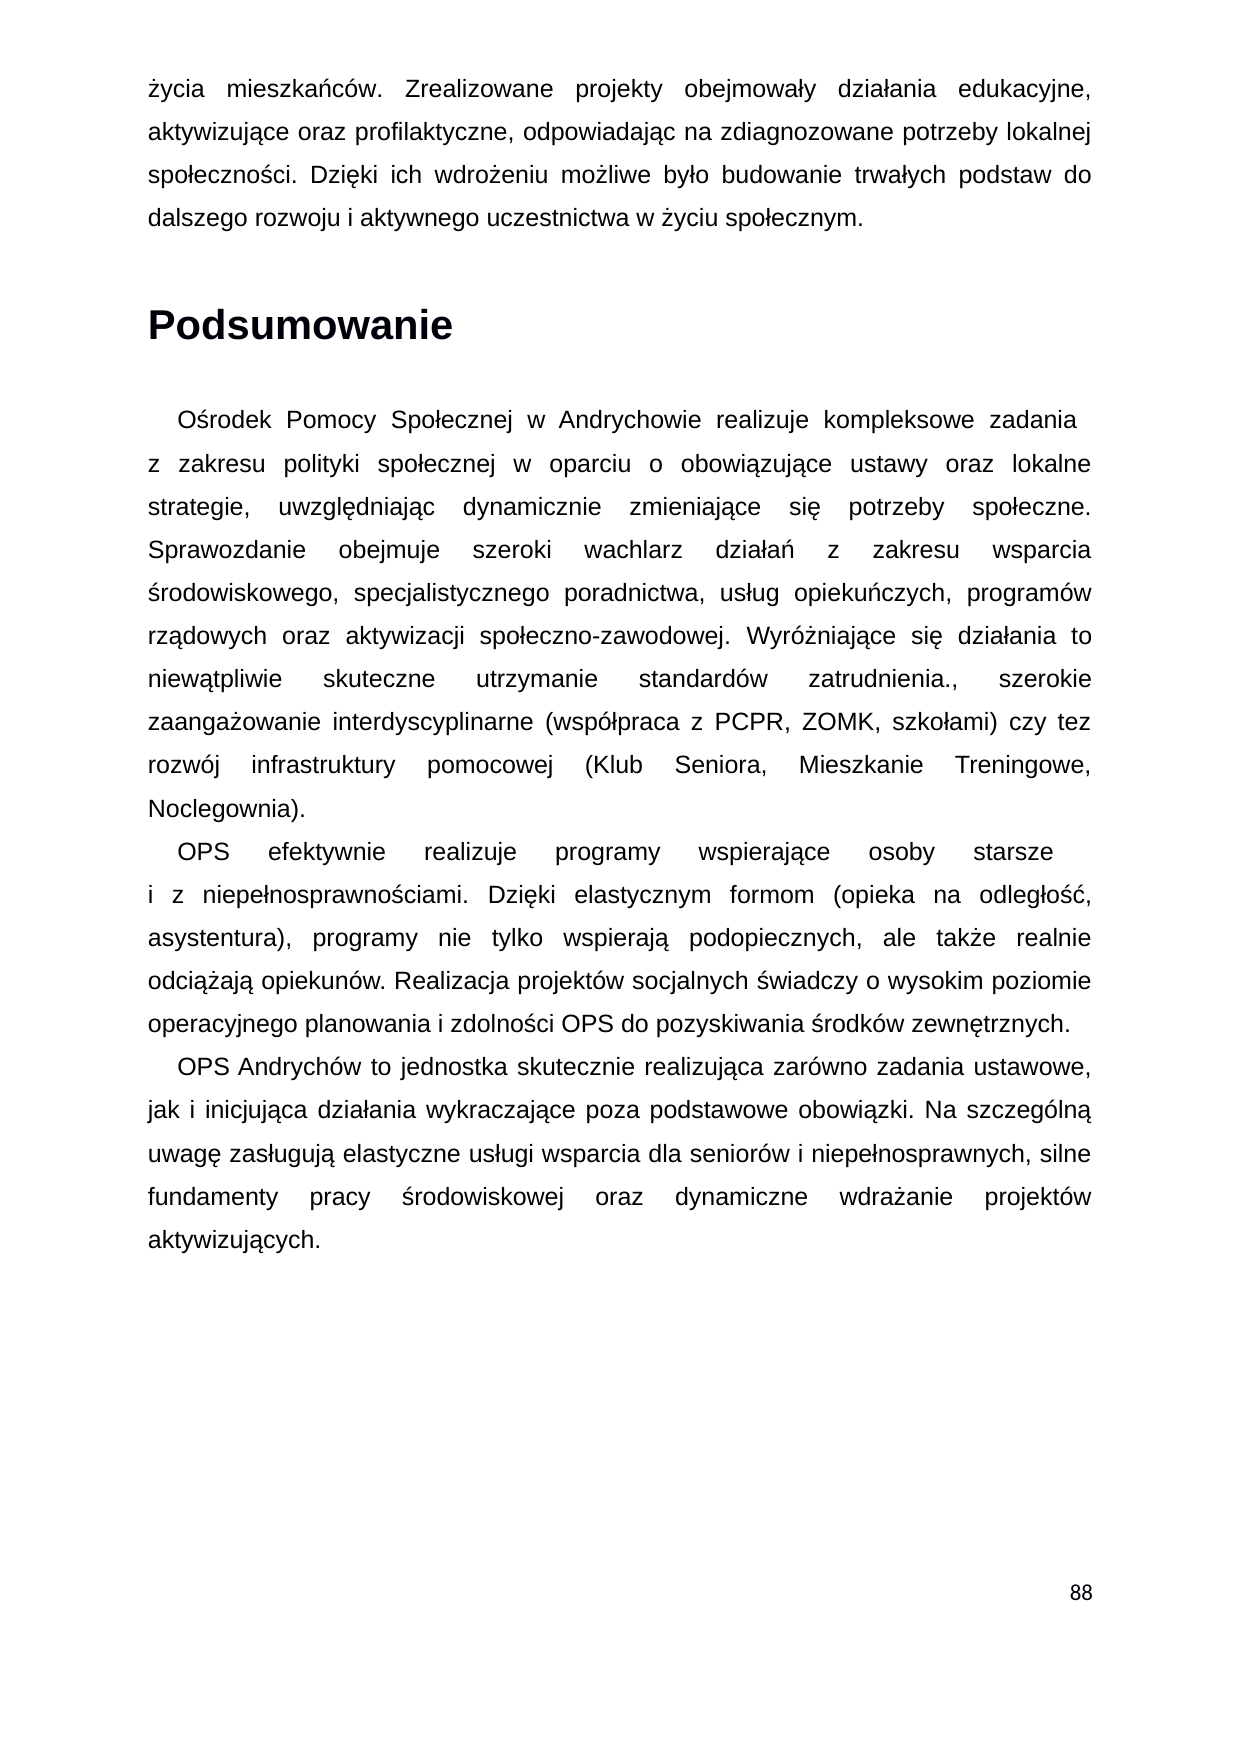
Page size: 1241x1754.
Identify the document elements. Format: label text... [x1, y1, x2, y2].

text OPS Andrychów to jednostka skutecznie realizująca zarówno zadania ustawowe, jak i inicjująca działania wykraczające poza podstawowe obowiązki. Na szczególną uwagę zasługują elastyczne usługi wsparcia dla seniorów i niepełnosprawnych, silne fundamenty pracy środowiskowej oraz dynamiczne wdrażanie projektów aktywizujących. [148, 1052, 1093, 1254]
text OPS efektywnie realizuje programy wspierające osoby starsze i z niepełnosprawnościami. Dzięki elastycznym formom (opieka na odległość, asystentura), programy nie tylko wspierają podopiecznych, ale także realnie odciążają opiekunów. Realizacja projektów socjalnych świadczy o wysokim poziomie operacyjnego planowania i zdolności OPS do pozyskiwania środków zewnętrznych. [148, 837, 1093, 1038]
text Ośrodek Pomocy Społecznej w Andrychowie realizuje kompleksowe zadania z zakresu polityki społecznej w oparciu o obowiązujące ustawy oraz lokalne strategie, uwzględniając dynamicznie zmieniające się potrzeby społeczne. Sprawozdanie obejmuje szeroki wachlarz działań z zakresu wsparcia środowiskowego, specjalistycznego poradnictwa, usług opiekuńczych, programów rządowych oraz aktywizacji społeczno-zawodowej. Wyróżniające się działania to niewątpliwie skuteczne utrzymanie standardów zatrudnienia., szerokie zaangażowanie interdyscyplinarne (współpraca z PCPR, ZOMK, szkołami) czy tez rozwój infrastruktury pomocowej (Klub Seniora, Mieszkanie Treningowe, Noclegownia). [148, 406, 1093, 822]
text życia mieszkańców. Zrealizowane projekty obejmowały działania edukacyjne, aktywizujące oraz profilaktyczne, odpowiadając na zdiagnozowane potrzeby lokalnej społeczności. Dzięki ich wdrożeniu możliwe było budowanie trwałych podstaw do dalszego rozwoju i aktywnego uczestnictwa w życiu społecznym. [148, 74, 1093, 232]
subtitle Podsumowanie [148, 300, 1093, 348]
